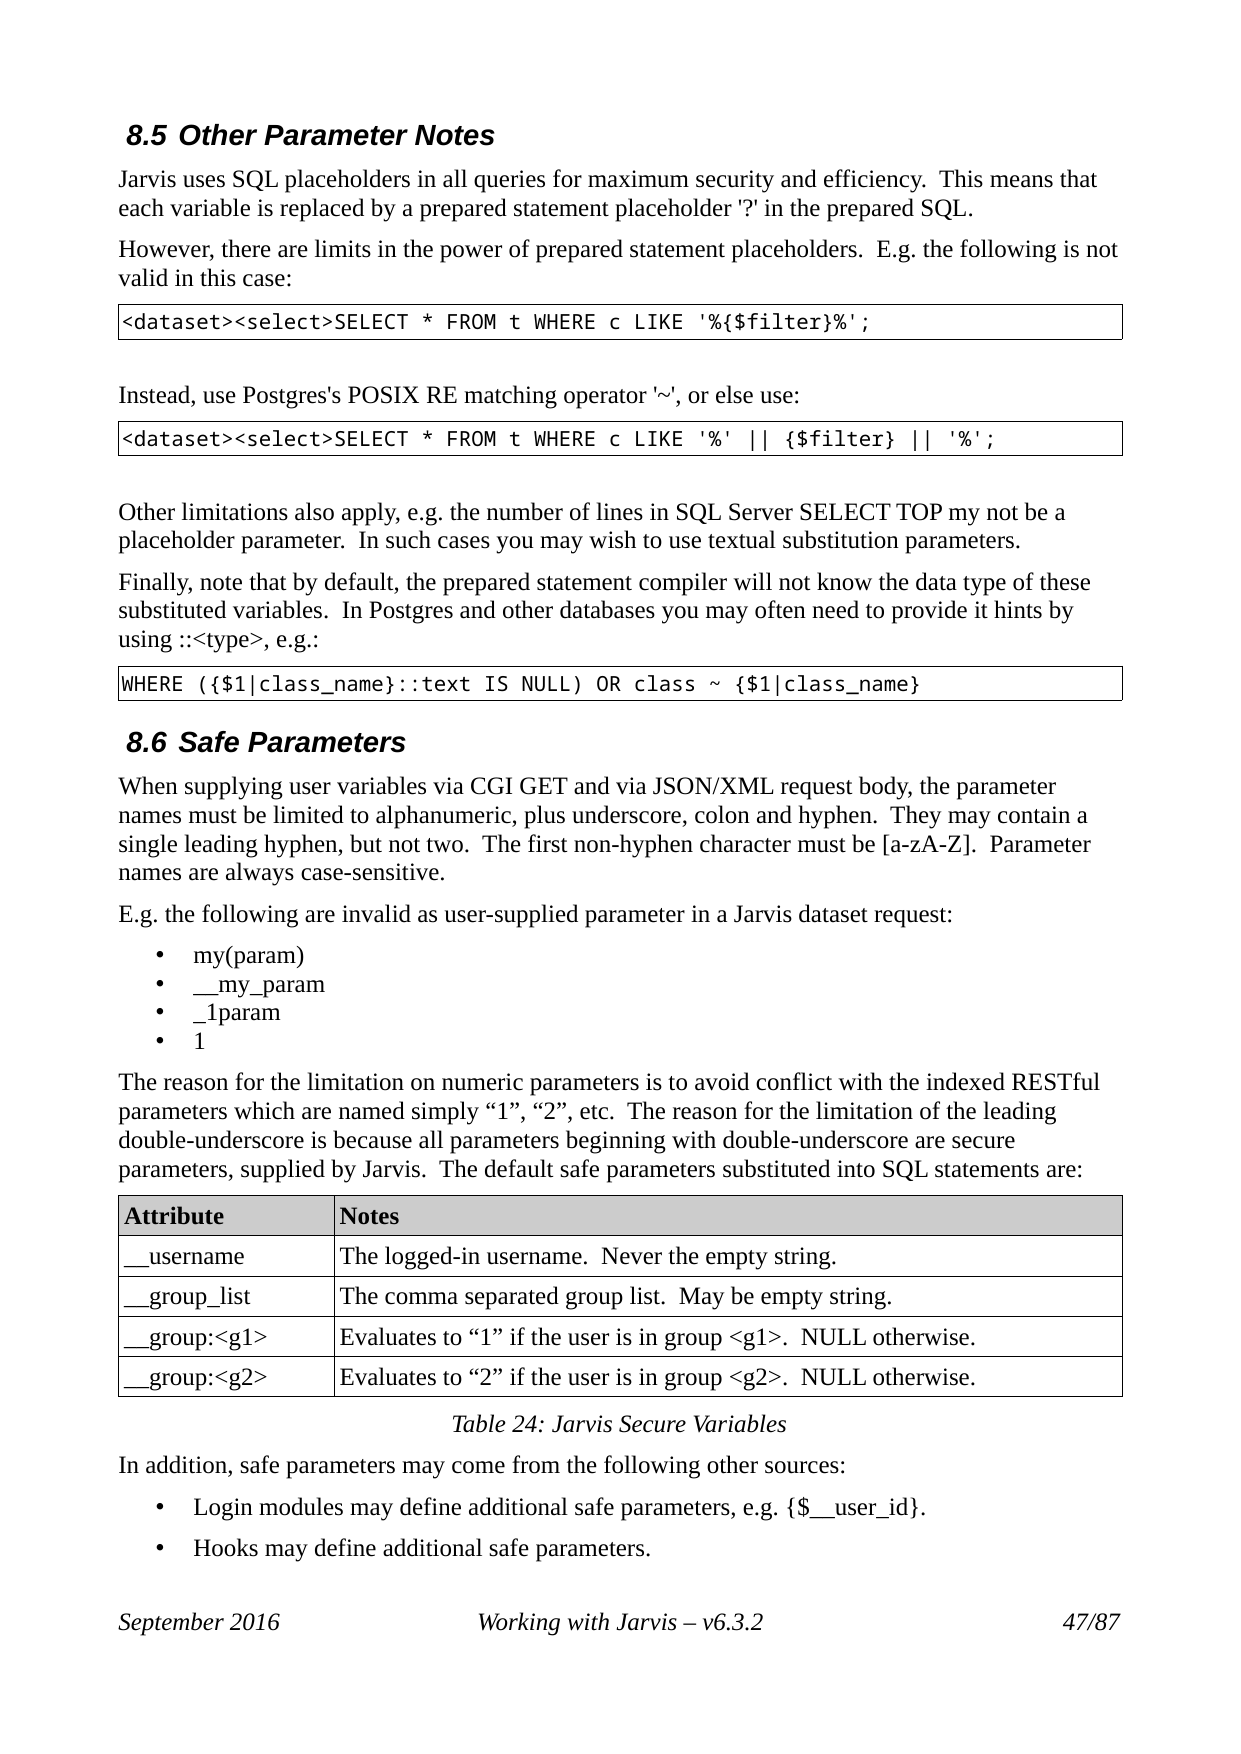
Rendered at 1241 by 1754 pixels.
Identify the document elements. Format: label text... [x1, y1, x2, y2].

text <dataset><select>SELECT * FROM t WHERE c LIKE '%{$filter}%'; [119, 305, 1122, 339]
text The reason for the limitation on numeric parameters is to avoid conflict with the indexed RESTful parameters which are named simply “1”, “2”, etc. The reason for the limitation of the leading double-underscore is because all parameters beginning with double-underscore are secure parameters, supplied by Jarvis. The default safe parameters substituted into SQL statements are: [118, 1067, 1122, 1182]
subtitle Safe Parameters [118, 725, 1122, 759]
text Other limitations also apply, e.g. the number of lines in SQL Server SELECT TOP my not be a placeholder parameter. In such cases you may wish to use textual substitution parameters. [118, 497, 1122, 554]
text <dataset><select>SELECT * FROM t WHERE c LIKE '%' || {$filter} || '%'; [119, 422, 1122, 455]
text In addition, safe parameters may come from the following other sources: [118, 1450, 1122, 1479]
table_cell Evaluates to “2” if the user is in group <g2>. NULL otherwise. [335, 1357, 1122, 1396]
text WHERE ({$1|class_name}::text IS NULL) OR class ~ {$1|class_name} [119, 667, 1122, 700]
text Finally, note that by default, the prepared statement compiler will not know the data type of these substituted variables. In Postgres and other databases you may often need to provide it hints by using ::<type>, e.g.: [118, 567, 1122, 653]
text Table 24: Jarvis Secure Variables [118, 1409, 1122, 1438]
table_cell __group:<g1> [119, 1317, 334, 1356]
table_cell The logged-in username. Never the empty string. [335, 1236, 1122, 1276]
table_header Attribute [119, 1196, 334, 1235]
text However, there are limits in the power of prepared statement placeholders. E.g. the following is not valid in this case: [118, 234, 1122, 292]
subtitle Other Parameter Notes [118, 118, 1122, 152]
text E.g. the following are invalid as user-supplied parameter in a Jarvis dataset request: [118, 899, 1122, 927]
list Login modules may define additional safe parameters, e.g. {$__user_id}. [156, 1492, 1122, 1520]
list my(param) [156, 940, 1122, 969]
table_cell The comma separated group list. May be empty string. [335, 1277, 1122, 1316]
list __my_param [156, 969, 1122, 997]
text Instead, use Postgres's POSIX RE matching operator '~', or else use: [118, 380, 1122, 409]
list _1param [156, 997, 1122, 1026]
table_cell Evaluates to “1” if the user is in group <g1>. NULL otherwise. [335, 1317, 1122, 1356]
list 1 [156, 1026, 1122, 1055]
list Hooks may define additional safe parameters. [156, 1533, 1122, 1562]
table_cell __username [119, 1236, 334, 1276]
text Jarvis uses SQL placeholders in all queries for maximum security and efficiency. This means that each variable is replaced by a prepared statement placeholder '?' in the prepared SQL. [118, 164, 1122, 222]
table_header Notes [335, 1196, 1122, 1235]
text When supplying user variables via CGI GET and via JSON/XML request body, the parameter names must be limited to alphanumeric, plus underscore, colon and hyphen. They may contain a single leading hyphen, but not two. The first non-hyphen character must be [a-zA-Z]. Parameter names are always case-sensitive. [118, 771, 1122, 886]
table_cell __group_list [119, 1277, 334, 1316]
table_cell __group:<g2> [119, 1357, 334, 1396]
